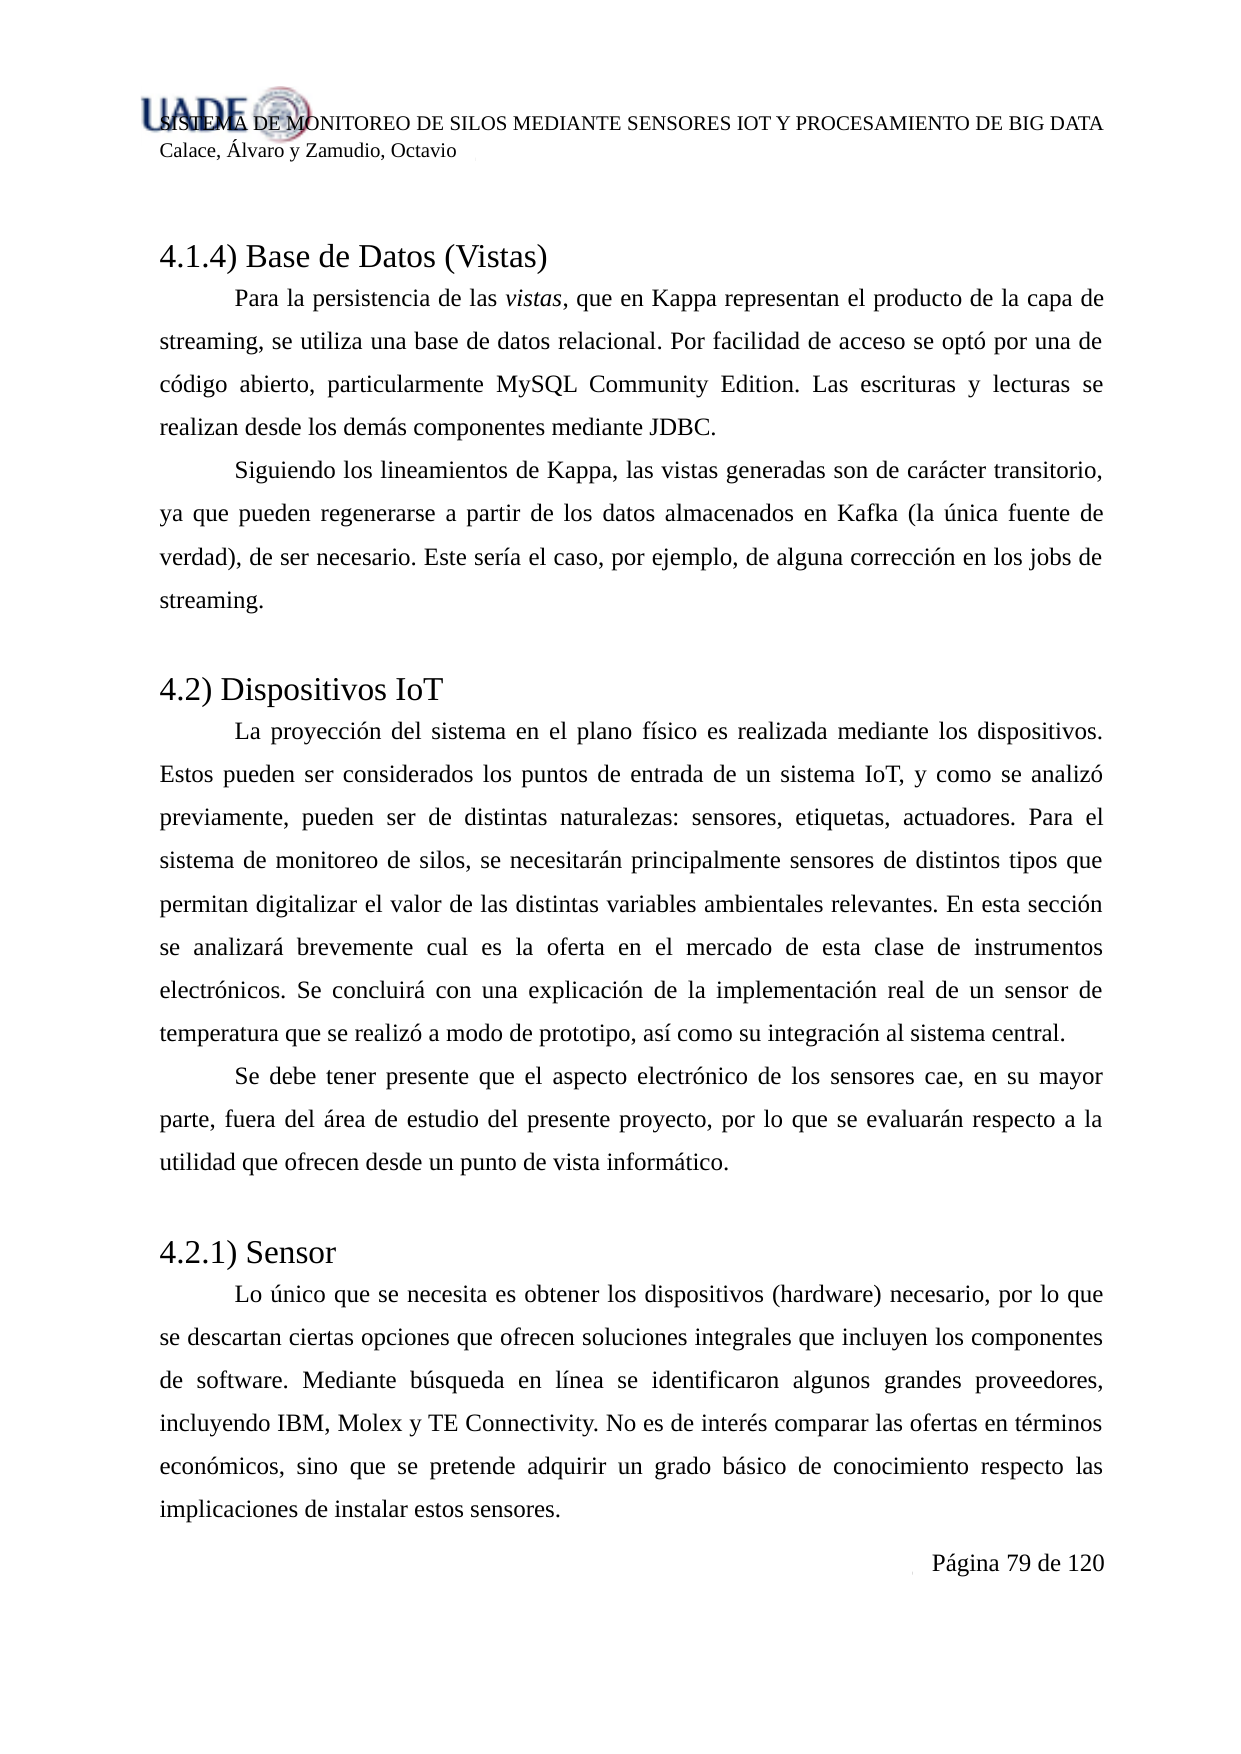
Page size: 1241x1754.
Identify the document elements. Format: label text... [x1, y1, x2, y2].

text Siguiendo los lineamientos de Kappa, las vistas generadas son de carácter transitorio, ya que pueden regenerarse a partir de los datos almacenados en Kafka (la única fuente de verdad), de ser necesario. Este sería el caso, por ejemplo, de alguna corrección en los jobs de streaming. [159, 455, 1104, 613]
text Se debe tener presente que el aspecto electrónico de los sensores cae, en su mayor parte, fuera del área de estudio del presente proyecto, por lo que se evaluarán respecto a la utilidad que ofrecen desde un punto de vista informático. [159, 1061, 1104, 1176]
subtitle 4.2.1) Sensor [159, 1232, 1104, 1271]
subtitle 4.2) Dispositivos IoT [159, 669, 1104, 708]
picture [140, 86, 314, 146]
text Para la persistencia de las vistas, que en Kappa representan el producto de la capa de streaming, se utiliza una base de datos relacional. Por facilidad de acceso se optó por una de código abierto, particularmente MySQL Community Edition. Las escrituras y lecturas se realizan desde los demás componentes mediante JDBC. [159, 283, 1104, 441]
text La proyección del sistema en el plano físico es realizada mediante los dispositivos. Estos pueden ser considerados los puntos de entrada de un sistema IoT, y como se analizó previamente, pueden ser de distintas naturalezas: sensores, etiquetas, actuadores. Para el sistema de monitoreo de silos, se necesitarán principalmente sensores de distintos tipos que permitan digitalizar el valor de las distintas variables ambientales relevantes. En esta sección se analizará brevemente cual es la oferta en el mercado de esta clase de instrumentos electrónicos. Se concluirá con una explicación de la implementación real de un sensor de temperatura que se realizó a modo de prototipo, así como su integración al sistema central. [159, 716, 1104, 1047]
text Lo único que se necesita es obtener los dispositivos (hardware) necesario, por lo que se descartan ciertas opciones que ofrecen soluciones integrales que incluyen los componentes de software. Mediante búsqueda en línea se identificaron algunos grandes proveedores, incluyendo IBM, Molex y TE Connectivity. No es de interés comparar las ofertas en términos económicos, sino que se pretende adquirir un grado básico de conocimiento respecto las implicaciones de instalar estos sensores. [159, 1279, 1104, 1523]
subtitle 4.1.4) Base de Datos (Vistas) [159, 236, 1104, 274]
